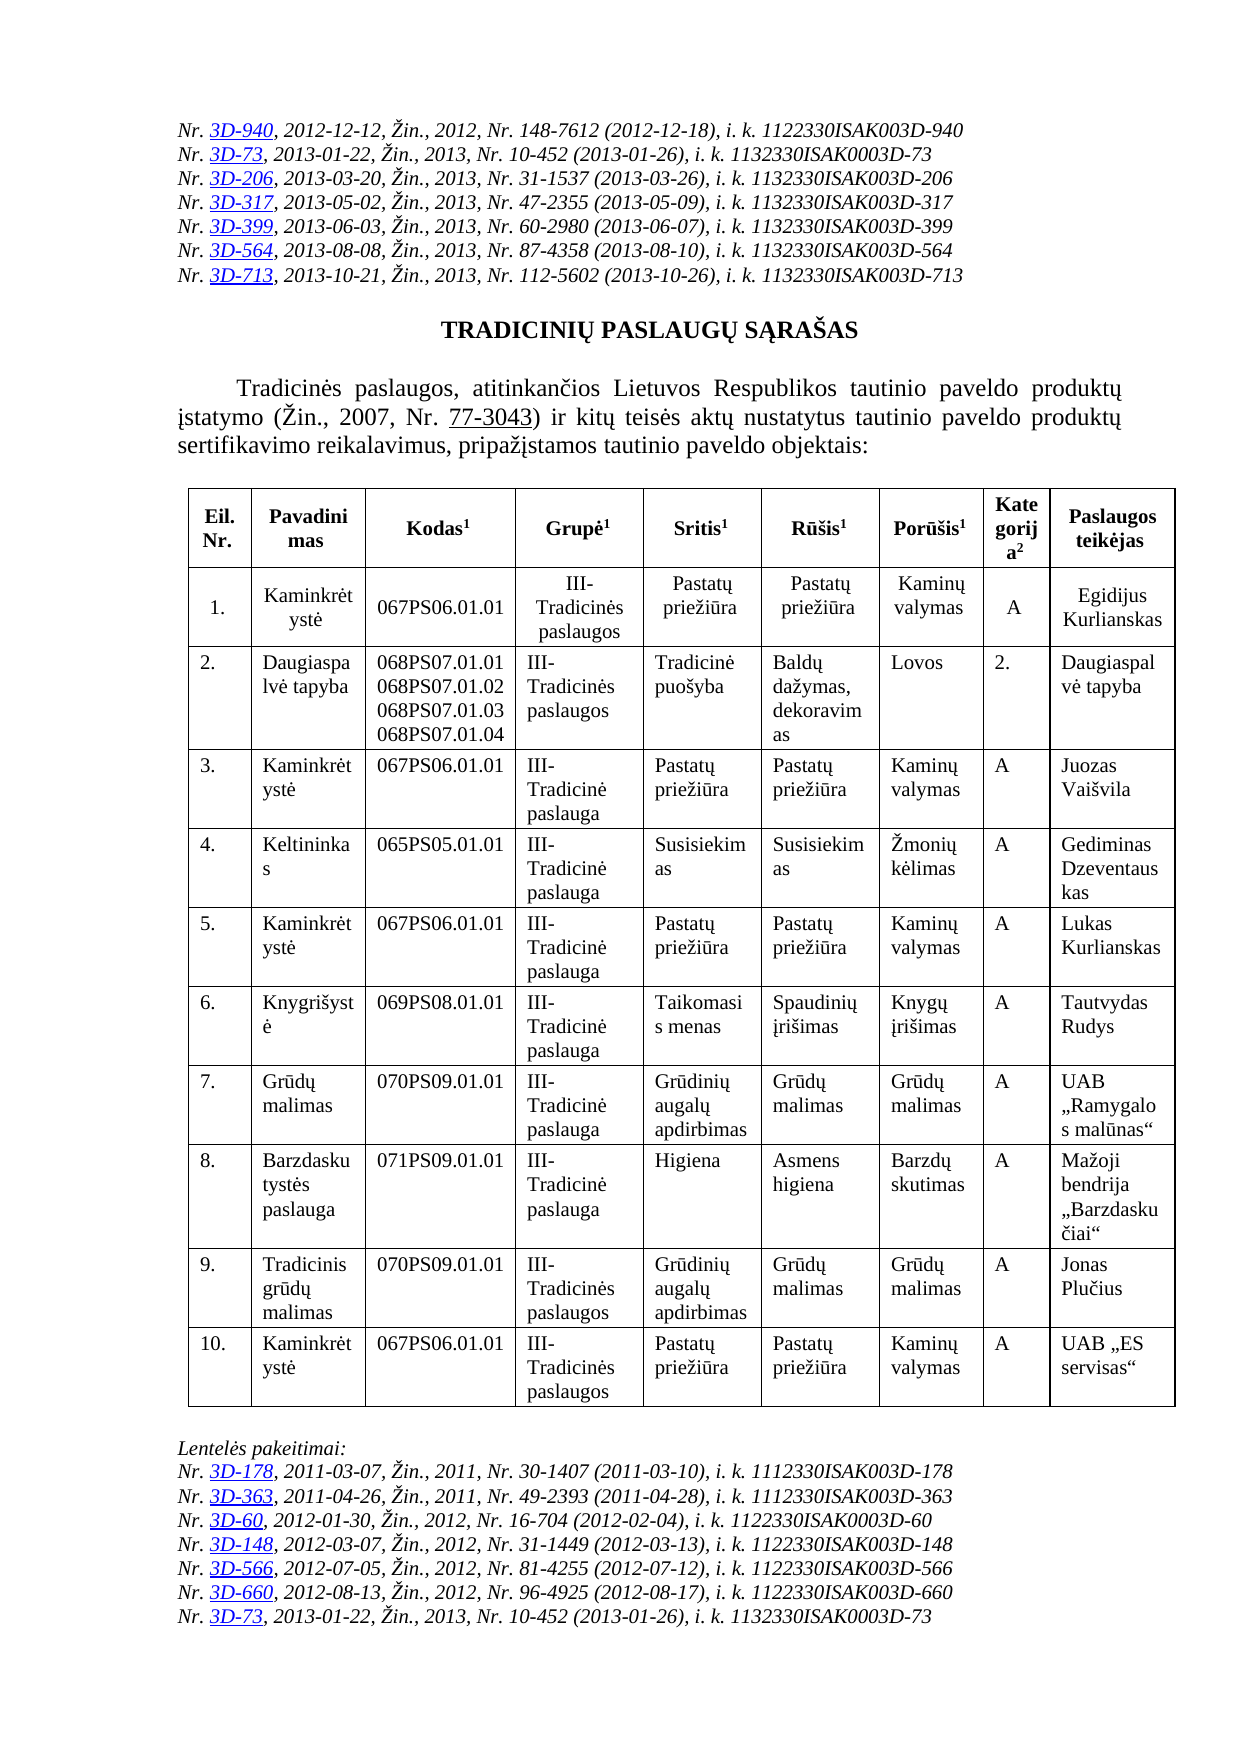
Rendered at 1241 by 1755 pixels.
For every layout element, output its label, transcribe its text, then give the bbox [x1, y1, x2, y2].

table_cell Grūdinių augalų apdirbimas [644, 1249, 761, 1327]
table_cell III-Tradicinė paslauga [516, 1145, 643, 1247]
table_cell Pastatų priežiūra [644, 1328, 761, 1406]
table_cell Kaminų valymas [880, 1328, 983, 1406]
table_header Porūšis1 [880, 489, 983, 567]
table_cell III-Tradicinės paslaugos [516, 1328, 643, 1406]
table_cell 3. [189, 750, 251, 828]
table_cell Tradicinė puošyba [644, 647, 761, 749]
table_cell 4. [189, 829, 251, 907]
table_cell Keltininkas [252, 829, 365, 907]
table_cell Kaminkrėtystė [252, 908, 365, 986]
table_cell Knygų įrišimas [880, 987, 983, 1065]
table_cell Grūdų malimas [252, 1066, 365, 1144]
table_cell Kaminų valymas [880, 750, 983, 828]
table_cell Grūdų malimas [880, 1066, 983, 1144]
table_cell Tradicinis grūdų malimas [252, 1249, 365, 1327]
table_cell 2. [984, 647, 1049, 749]
table_header Sritis1 [644, 489, 761, 567]
table_cell 070PS09.01.01 [366, 1249, 515, 1327]
table_header Grupė1 [516, 489, 643, 567]
table_header Rūšis1 [762, 489, 879, 567]
table_cell III-Tradicinė paslauga [516, 750, 643, 828]
table_cell A [984, 750, 1049, 828]
table_cell Daugiaspalvė tapyba [252, 647, 365, 749]
text Nr. 3D-178, 2011-03-07, Žin., 2011, Nr. 30-1407 (2011-03-10), i. k. 1112330ISAK003D-178 [177, 1459, 1122, 1483]
table_header Kategorija2 [984, 489, 1049, 567]
table_cell Barzdaskutystės paslauga [252, 1145, 365, 1247]
table_cell Kaminų valymas [880, 908, 983, 986]
table_cell Asmens higiena [762, 1145, 879, 1247]
table_cell Barzdų skutimas [880, 1145, 983, 1247]
table_cell 069PS08.01.01 [366, 987, 515, 1065]
table_cell Gediminas Dzeventauskas [1051, 829, 1174, 907]
table_cell Daugiaspalvė tapyba [1051, 647, 1174, 749]
table_cell 067PS06.01.01 [366, 750, 515, 828]
table_cell Higiena [644, 1145, 761, 1247]
table_cell Žmonių kėlimas [880, 829, 983, 907]
text Nr. 3D-73, 2013-01-22, Žin., 2013, Nr. 10-452 (2013-01-26), i. k. 1132330ISAK0003D-73 [177, 1604, 1122, 1628]
text Nr. 3D-148, 2012-03-07, Žin., 2012, Nr. 31-1449 (2012-03-13), i. k. 1122330ISAK003D-148 [177, 1532, 1122, 1556]
table_cell Lovos [880, 647, 983, 749]
table_cell Kaminkrėtystė [252, 1328, 365, 1406]
table_cell A [984, 987, 1049, 1065]
table_cell Grūdų malimas [762, 1249, 879, 1327]
table_cell III-Tradicinė paslauga [516, 908, 643, 986]
table_cell III-Tradicinės paslaugos [516, 568, 643, 646]
table_cell 070PS09.01.01 [366, 1066, 515, 1144]
table_cell Pastatų priežiūra [644, 568, 761, 646]
text Nr. 3D-660, 2012-08-13, Žin., 2012, Nr. 96-4925 (2012-08-17), i. k. 1122330ISAK003D-660 [177, 1580, 1122, 1604]
table_cell 067PS06.01.01 [366, 568, 515, 646]
table_cell III- Tradicinės paslaugos [516, 1249, 643, 1327]
table_cell 7. [189, 1066, 251, 1144]
text Nr. 3D-73, 2013-01-22, Žin., 2013, Nr. 10-452 (2013-01-26), i. k. 1132330ISAK0003D-73 [177, 142, 1122, 166]
table_cell III-Tradicinė paslauga [516, 987, 643, 1065]
text TRADICINIŲ PASLAUGŲ SĄRAŠAS [177, 315, 1122, 344]
table_cell 067PS06.01.01 [366, 908, 515, 986]
table_header Pavadinimas [252, 489, 365, 567]
table_cell 1. [189, 568, 251, 646]
text Lentelės pakeitimai: [177, 1435, 1122, 1459]
table_cell Pastatų priežiūra [644, 750, 761, 828]
table_cell Pastatų priežiūra [762, 1328, 879, 1406]
table_cell Taikomasis menas [644, 987, 761, 1065]
text Nr. 3D-317, 2013-05-02, Žin., 2013, Nr. 47-2355 (2013-05-09), i. k. 1132330ISAK003D-317 [177, 190, 1122, 214]
table_cell UAB „Ramygalos malūnas“ [1051, 1066, 1174, 1144]
table_header Paslaugos teikėjas [1051, 489, 1174, 567]
table_cell Juozas Vaišvila [1051, 750, 1174, 828]
table_cell Kaminkrėtystė [252, 568, 365, 646]
table_cell A [984, 568, 1049, 646]
table_cell Pastatų priežiūra [762, 568, 879, 646]
text Nr. 3D-713, 2013-10-21, Žin., 2013, Nr. 112-5602 (2013-10-26), i. k. 1132330ISAK003D-713 [177, 262, 1122, 287]
table_cell Pastatų priežiūra [644, 908, 761, 986]
text Nr. 3D-566, 2012-07-05, Žin., 2012, Nr. 81-4255 (2012-07-12), i. k. 1122330ISAK003D-566 [177, 1556, 1122, 1580]
table_cell 068PS07.01.01 068PS07.01.02 068PS07.01.03 068PS07.01.04 [366, 647, 515, 749]
table_cell Grūdų malimas [880, 1249, 983, 1327]
table_cell 9. [189, 1249, 251, 1327]
table_cell Jonas Plučius [1051, 1249, 1174, 1327]
table_cell Egidijus Kurlianskas [1051, 568, 1174, 646]
table_cell III-Tradicinė paslauga [516, 1066, 643, 1144]
table_cell Mažoji bendrija „Barzdaskučiai“ [1051, 1145, 1174, 1247]
text Nr. 3D-399, 2013-06-03, Žin., 2013, Nr. 60-2980 (2013-06-07), i. k. 1132330ISAK003D-399 [177, 214, 1122, 238]
table_cell 065PS05.01.01 [366, 829, 515, 907]
table_cell III-Tradicinė paslauga [516, 829, 643, 907]
table_cell Tautvydas Rudys [1051, 987, 1174, 1065]
table_cell 8. [189, 1145, 251, 1247]
table_cell III-Tradicinės paslaugos [516, 647, 643, 749]
table_header Kodas1 [366, 489, 515, 567]
table_cell Susisiekimas [644, 829, 761, 907]
table_cell A [984, 1066, 1049, 1144]
text Nr. 3D-363, 2011-04-26, Žin., 2011, Nr. 49-2393 (2011-04-28), i. k. 1112330ISAK003D-363 [177, 1483, 1122, 1508]
table_cell A [984, 1328, 1049, 1406]
table_cell Knygrišystė [252, 987, 365, 1065]
text Nr. 3D-564, 2013-08-08, Žin., 2013, Nr. 87-4358 (2013-08-10), i. k. 1132330ISAK003D-564 [177, 238, 1122, 262]
table_cell Pastatų priežiūra [762, 908, 879, 986]
table_cell Baldų dažymas, dekoravimas [762, 647, 879, 749]
table_cell A [984, 908, 1049, 986]
table_cell 071PS09.01.01 [366, 1145, 515, 1247]
table_cell 6. [189, 987, 251, 1065]
table_cell 2. [189, 647, 251, 749]
text Nr. 3D-206, 2013-03-20, Žin., 2013, Nr. 31-1537 (2013-03-26), i. k. 1132330ISAK003D-206 [177, 166, 1122, 190]
table_cell Pastatų priežiūra [762, 750, 879, 828]
table_cell Kaminų valymas [880, 568, 983, 646]
table_cell Grūdų malimas [762, 1066, 879, 1144]
table_cell UAB „ES servisas“ [1051, 1328, 1174, 1406]
table_cell A [984, 1145, 1049, 1247]
table_cell Lukas Kurlianskas [1051, 908, 1174, 986]
text Nr. 3D-940, 2012-12-12, Žin., 2012, Nr. 148-7612 (2012-12-18), i. k. 1122330ISAK003D-940 [177, 118, 1122, 142]
table_header Eil. Nr. [189, 489, 251, 567]
table_cell 10. [189, 1328, 251, 1406]
text Nr. 3D-60, 2012-01-30, Žin., 2012, Nr. 16-704 (2012-02-04), i. k. 1122330ISAK0003D-60 [177, 1508, 1122, 1532]
table_cell A [984, 1249, 1049, 1327]
table_cell A [984, 829, 1049, 907]
table_cell Susisiekimas [762, 829, 879, 907]
table_cell 5. [189, 908, 251, 986]
table_cell Spaudinių įrišimas [762, 987, 879, 1065]
text Tradicinės paslaugos, atitinkančios Lietuvos Respublikos tautinio paveldo produktų įstatymo (Žin., 2007, Nr. 77-3043) ir kitų teisės aktų nustatytus tautinio paveldo produktų sertifikavimo reikalavimus, pripažįstamos tautinio paveldo objektais: [177, 373, 1122, 459]
table_cell 067PS06.01.01 [366, 1328, 515, 1406]
table_cell Grūdinių augalų apdirbimas [644, 1066, 761, 1144]
table_cell Kaminkrėtystė [252, 750, 365, 828]
